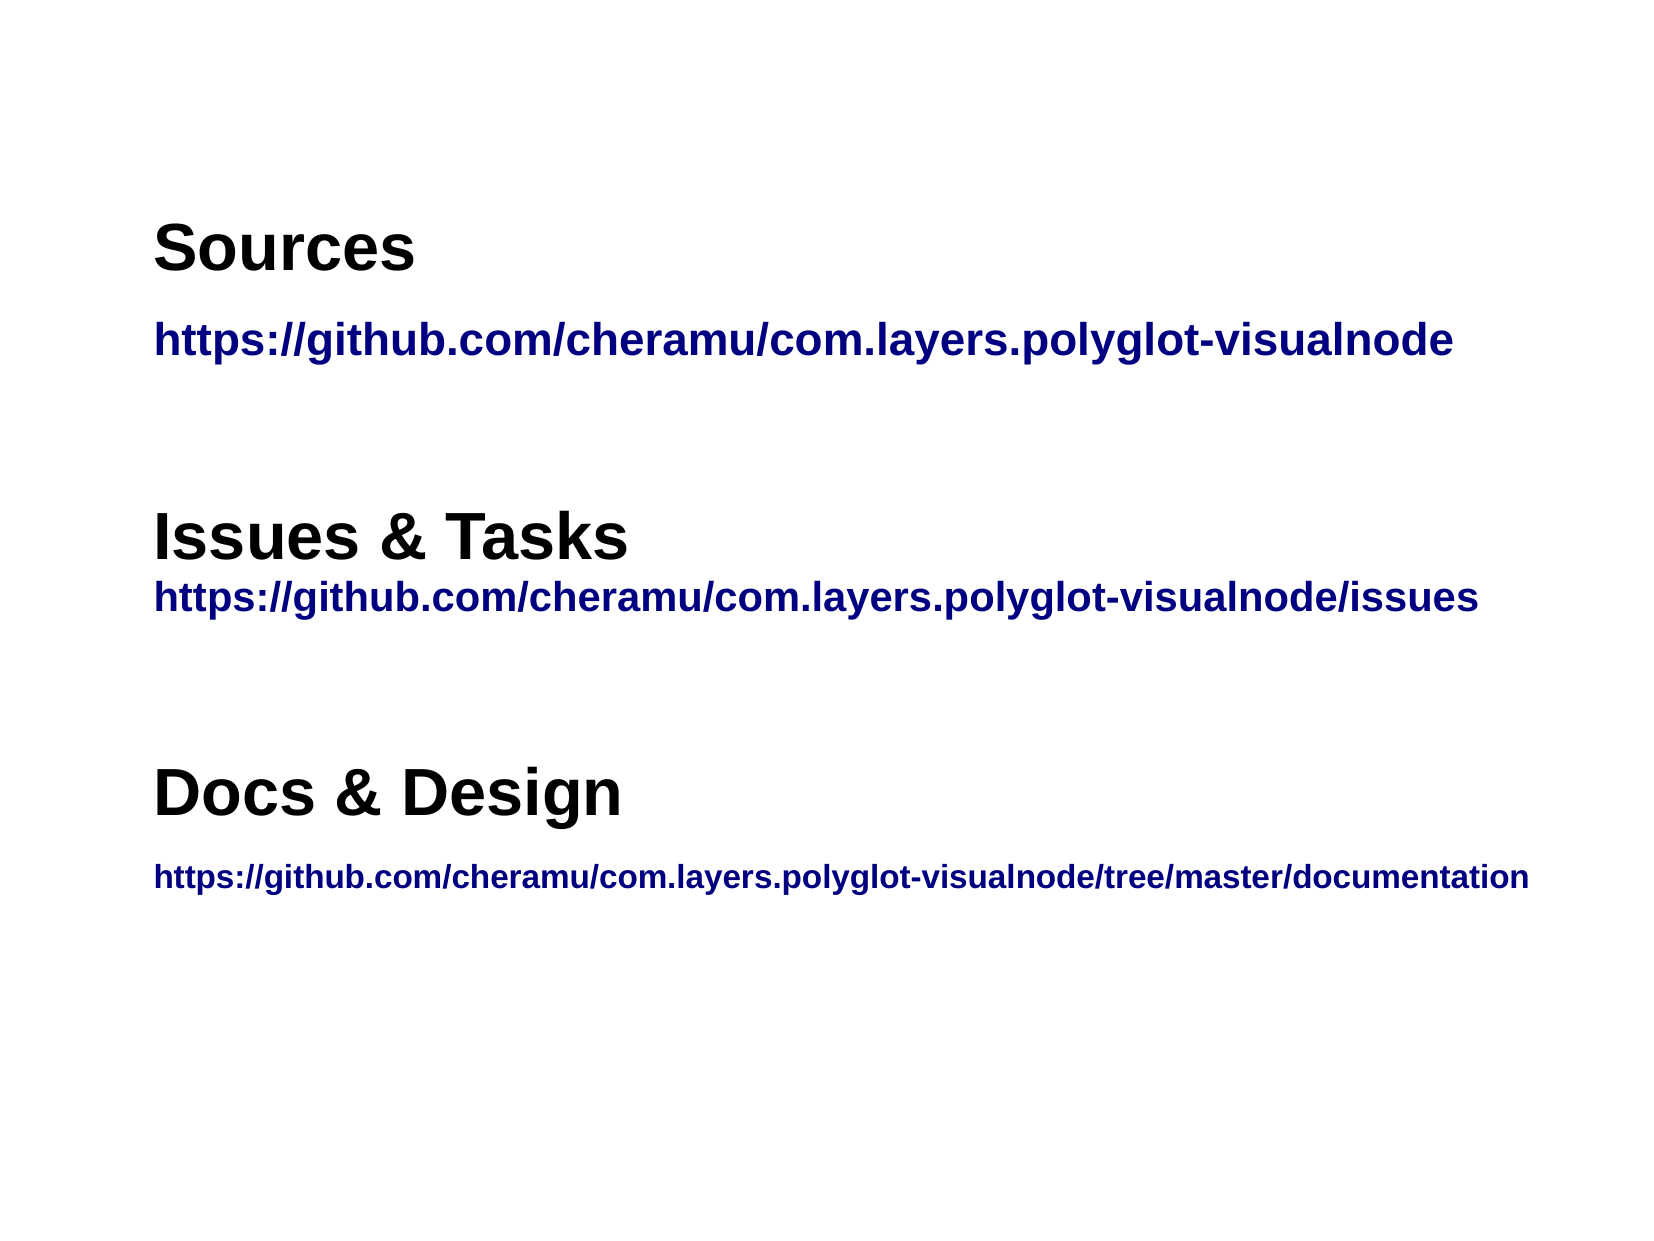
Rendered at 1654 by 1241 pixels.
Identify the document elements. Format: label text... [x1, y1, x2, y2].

list Sources https://github.com/cheramu/com.layers.polyglot-visualnode Issues & Taskshttps://github.com/cheramu/com.layers.polyglot-visualnode/issues Docs & Design https://github.com/cheramu/com.layers.polyglot-visualnode/tree/master/documentation [82, 210, 1591, 1096]
